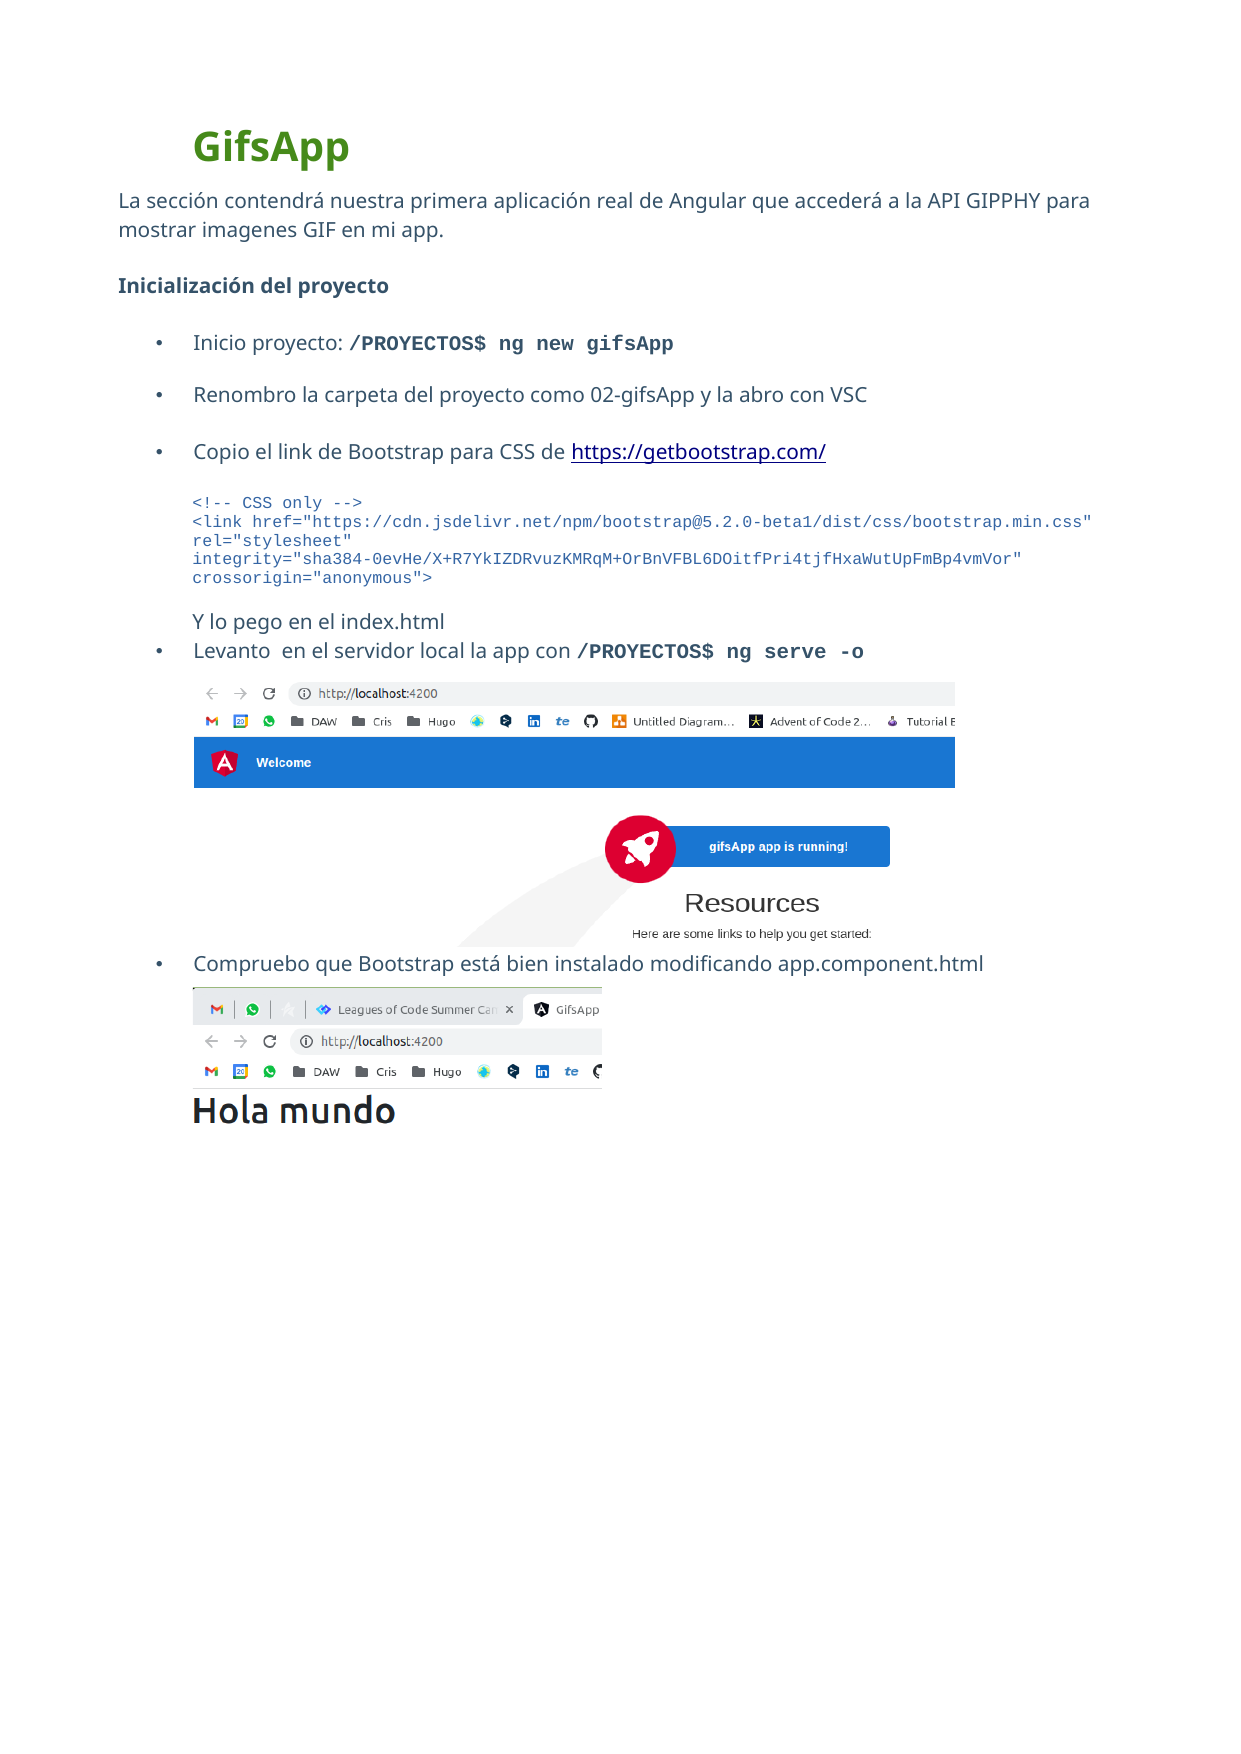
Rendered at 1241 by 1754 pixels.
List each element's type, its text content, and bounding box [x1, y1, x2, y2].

text <link href="https://cdn.jsdelivr.net/npm/bootstrap@5.2.0-beta1/dist/css/bootstrap.min.css" rel="stylesheet" integrity="sha384-0evHe/X+R7YkIZDRvuzKMRqM+OrBnVFBL6DOitfPri4tjfHxaWutUpFmBp4vmVor" crossorigin="anonymous"> [192, 513, 1122, 589]
list Copio el link de Bootstrap para CSS de https://getbootstrap.com/ [156, 437, 1122, 466]
list Renombro la carpeta del proyecto como 02-gifsApp y la abro con VSC [156, 381, 1122, 409]
text La sección contendrá nuestra primera aplicación real de Angular que accederá a la API GIPPHY para mostrar imagenes GIF en mi app. [118, 186, 1122, 243]
list Inicio proyecto: /PROYECTOS$ ng new gifsApp [156, 328, 1122, 357]
text Inicialización del proyecto [118, 272, 1122, 300]
text Y lo pego en el index.html [192, 607, 1122, 636]
list Levanto en el servidor local la app con /PROYECTOS$ ng serve -o [156, 636, 1122, 664]
list Compruebo que Bootstrap está bien instalado modificando app.component.html [156, 949, 1122, 977]
picture [192, 987, 602, 1154]
picture [194, 678, 955, 947]
text <!-- CSS only --> [192, 494, 1122, 513]
subtitle GifsApp [118, 118, 1122, 174]
